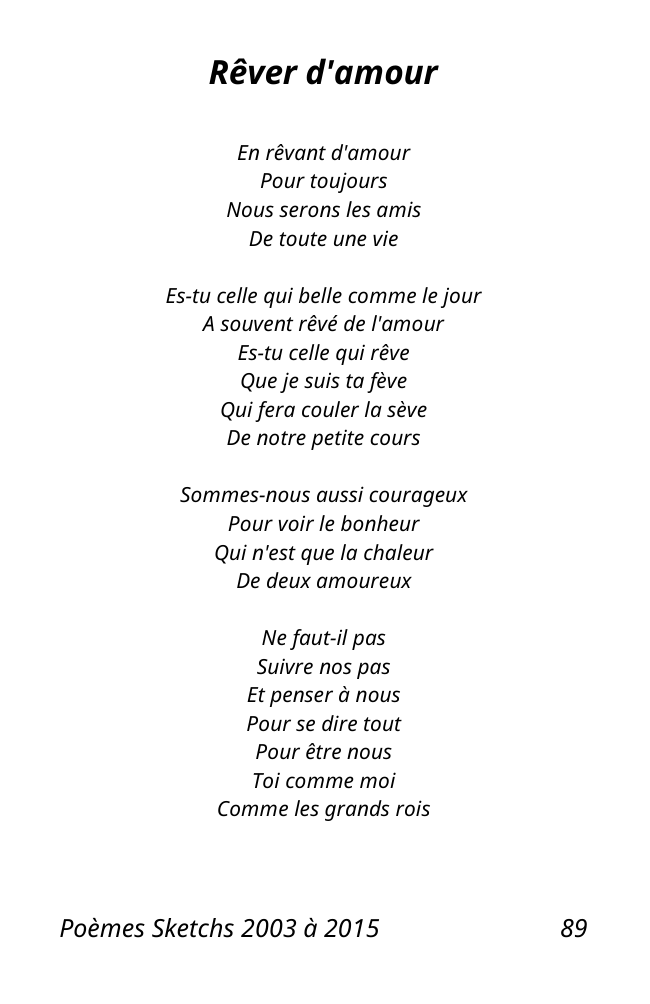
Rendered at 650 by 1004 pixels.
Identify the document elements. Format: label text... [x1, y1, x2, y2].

text Pour se dire tout [59, 709, 591, 737]
text Que je suis ta fève [59, 366, 591, 395]
text De notre petite cours [59, 423, 591, 452]
text En rêvant d'amour [59, 138, 591, 166]
text Pour être nous [59, 737, 591, 766]
text Es-tu celle qui belle comme le jour [59, 281, 591, 309]
text Pour voir le bonheur [59, 509, 591, 537]
text Comme les grands rois [59, 794, 591, 823]
text Es-tu celle qui rêve [59, 338, 591, 366]
text Ne faut-il pas [59, 623, 591, 652]
text Pour toujours [59, 166, 591, 195]
text Et penser à nous [59, 680, 591, 709]
text Qui n'est que la chaleur [59, 537, 591, 566]
text Sommes-nous aussi courageux [59, 480, 591, 509]
text A souvent rêvé de l'amour [59, 309, 591, 338]
text De toute une vie [59, 223, 591, 252]
subtitle Rêver d'amour [59, 49, 591, 95]
text Toi comme moi [59, 766, 591, 794]
text Nous serons les amis [59, 195, 591, 223]
text Qui fera couler la sève [59, 395, 591, 423]
text De deux amoureux [59, 566, 591, 594]
text Suivre nos pas [59, 652, 591, 680]
